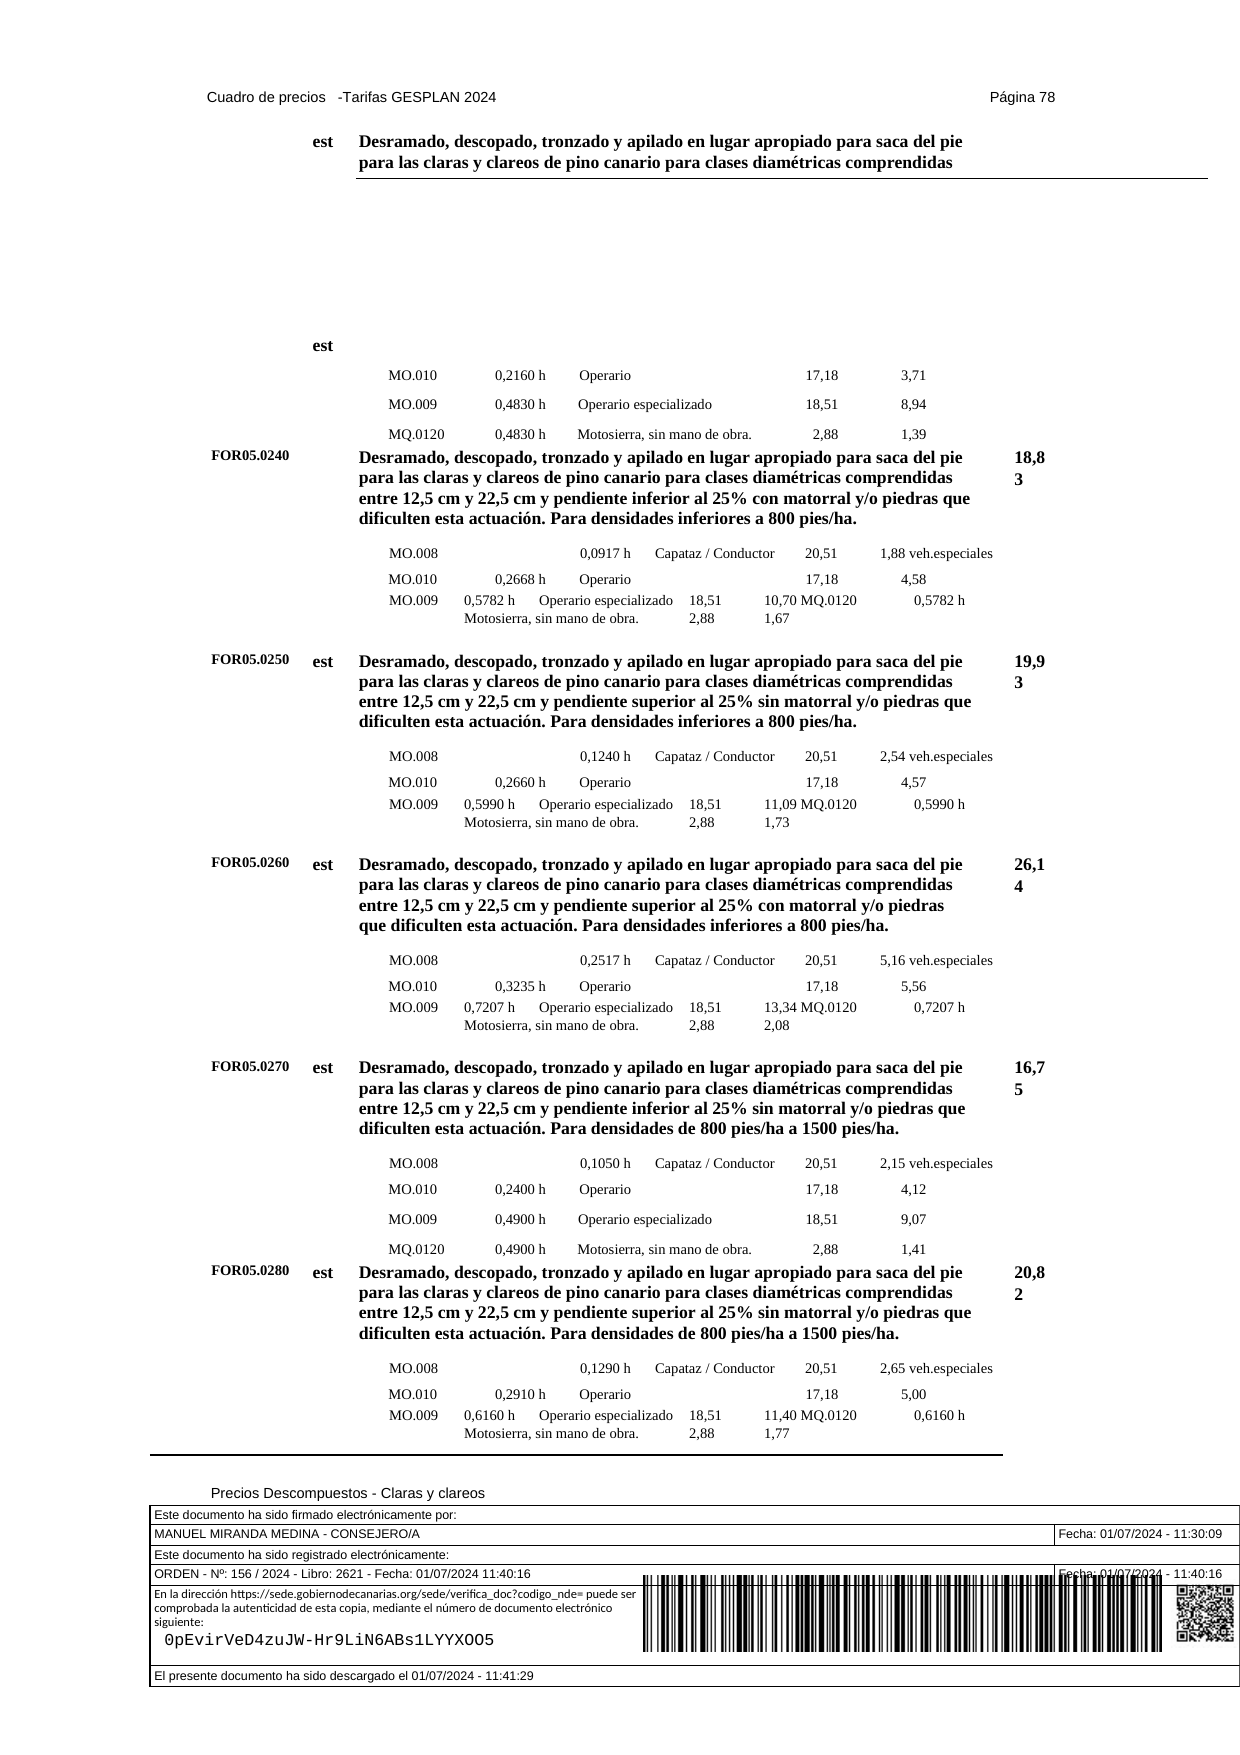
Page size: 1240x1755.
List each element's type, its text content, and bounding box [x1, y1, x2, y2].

table_cell 16,75 [1014, 1057, 1053, 1262]
table_cell Desramado, descopado, tronzado y apilado en lugar apropiado para saca del pie para las claras y clareos de pino canario para clases diamétricas comprendidas entre 12,5 cm y 22,5 cm y pendiente superior al 25% sin matorral y/o piedras que dificulten esta actuación. Para densidades inferiores a 800 pies/ha. MO.008 0,1240 h Capataz / Conductor 20,51 2,54 veh.especiales MO.010 0,2660 h Operario 17,18 4,57 MO.009 0,5990 h Operario especializado 18,51 11,09 MQ.0120 0,5990 h Motosierra, sin mano de obra. 2,88 1,73 [359, 650, 1014, 854]
table_cell est [313, 854, 358, 1057]
text Precios Descompuestos - Claras y clareos [211, 1485, 1089, 1502]
table_cell Desramado, descopado, tronzado y apilado en lugar apropiado para saca del pie para las claras y clareos de pino canario para clases diamétricas comprendidas entre 12,5 cm y 22,5 cm y pendiente inferior al 25% sin matorral y/o piedras que dificulten esta actuación. Para densidades de 800 pies/ha a 1500 pies/ha. MO.008 0,1050 h Capataz / Conductor 20,51 2,15 veh.especiales MO.010 0,2400 h Operario 17,18 4,12 MO.009 0,4900 h Operario especializado 18,51 9,07 MQ.0120 0,4900 h Motosierra, sin mano de obra. 2,88 1,41 [359, 1057, 1014, 1262]
table_cell Desramado, descopado, tronzado y apilado en lugar apropiado para saca del pie para las claras y clareos de pino canario para clases diamétricas comprendidas entre 12,5 cm y 22,5 cm y pendiente superior al 25% sin matorral y/o piedras que dificulten esta actuación. Para densidades de 800 pies/ha a 1500 pies/ha. MO.008 0,1290 h Capataz / Conductor 20,51 2,65 veh.especiales MO.010 0,2910 h Operario 17,18 5,00 MO.009 0,6160 h Operario especializado 18,51 11,40 MQ.0120 0,6160 h Motosierra, sin mano de obra. 2,88 1,77 [359, 1262, 1014, 1455]
table_cell FOR05.0240 [211, 447, 312, 650]
table_cell est [313, 1262, 358, 1454]
table_cell Desramado, descopado, tronzado y apilado en lugar apropiado para saca del pie para las claras y clareos de pino canario para clases diamétricas comprendidas entre 12,5 cm y 22,5 cm y pendiente superior al 25% con matorral y/o piedras que dificulten esta actuación. Para densidades inferiores a 800 pies/ha. MO.008 0,2517 h Capataz / Conductor 20,51 5,16 veh.especiales MO.010 0,3235 h Operario 17,18 5,56 MO.009 0,7207 h Operario especializado 18,51 13,34 MQ.0120 0,7207 h Motosierra, sin mano de obra. 2,88 2,08 [359, 854, 1014, 1057]
table_cell [313, 447, 358, 650]
table_cell FOR05.0280 [211, 1262, 312, 1454]
table_cell est [313, 650, 358, 854]
table_cell FOR05.0260 [211, 854, 312, 1057]
table_header MO.010 0,2160 h Operario 17,18 3,71 MO.009 0,4830 h Operario especializado 18,51 8,94 MQ.0120 0,4830 h Motosierra, sin mano de obra. 2,88 1,39 [359, 355, 1014, 447]
table_cell Desramado, descopado, tronzado y apilado en lugar apropiado para saca del pie para las claras y clareos de pino canario para clases diamétricas comprendidas entre 12,5 cm y 22,5 cm y pendiente inferior al 25% con matorral y/o piedras que dificulten esta actuación. Para densidades inferiores a 800 pies/ha. MO.008 0,0917 h Capataz / Conductor 20,51 1,88 veh.especiales MO.010 0,2668 h Operario 17,18 4,58 MO.009 0,5782 h Operario especializado 18,51 10,70 MQ.0120 0,5782 h Motosierra, sin mano de obra. 2,88 1,67 [359, 447, 1014, 650]
table_header [313, 355, 358, 447]
table_cell 19,93 [1014, 650, 1053, 854]
table_header [1014, 355, 1053, 447]
table_cell 18,83 [1014, 447, 1053, 650]
table_cell FOR05.0250 [211, 650, 312, 854]
table_cell est [313, 1057, 358, 1262]
table_header [211, 355, 312, 447]
table_cell FOR05.0270 [211, 1057, 312, 1262]
table_cell 26,14 [1014, 854, 1053, 1057]
table_cell 20,82 [1014, 1262, 1053, 1455]
